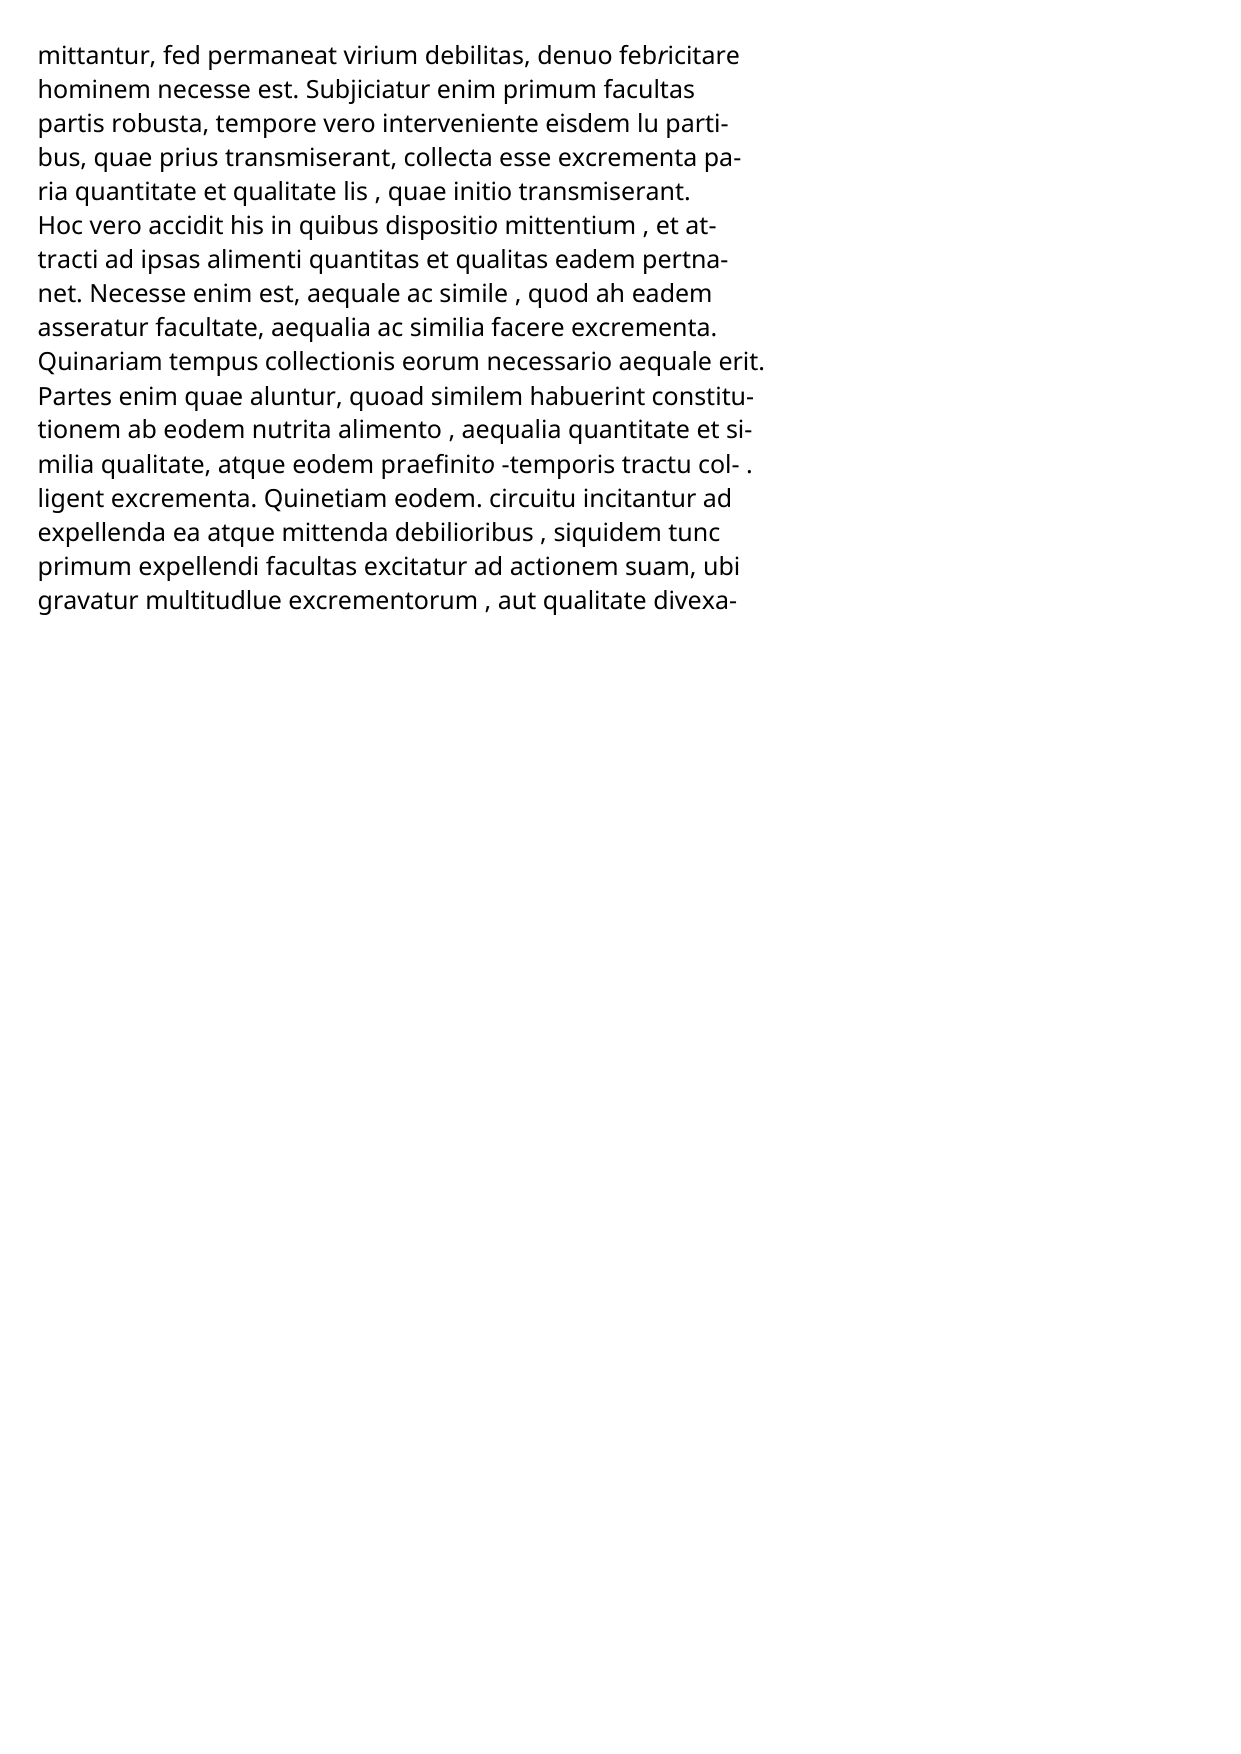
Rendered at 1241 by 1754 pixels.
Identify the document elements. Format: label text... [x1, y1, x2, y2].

text mittantur, fed permaneat virium debilitas, denuo febricitare hominem necesse est. Subjiciatur enim primum facultas partis robusta, tempore vero interveniente eisdem lu parti- bus, quae prius transmiserant, collecta esse excrementa pa- ria quantitate et qualitate lis , quae initio transmiserant. Hoc vero accidit his in quibus dispositio mittentium , et at- tracti ad ipsas alimenti quantitas et qualitas eadem pertna- net. Necesse enim est, aequale ac simile , quod ah eadem asseratur facultate, aequalia ac similia facere excrementa. Quinariam tempus collectionis eorum necessario aequale erit. Partes enim quae aluntur, quoad similem habuerint constitu- tionem ab eodem nutrita alimento , aequalia quantitate et si- milia qualitate, atque eodem praefinito -temporis tractu col- . ligent excrementa. Quinetiam eodem. circuitu incitantur ad expellenda ea atque mittenda debilioribus , siquidem tunc primum expellendi facultas excitatur ad actionem suam, ubi gravatur multitudlue excrementorum , aut qualitate divexa- [37, 37, 1203, 617]
